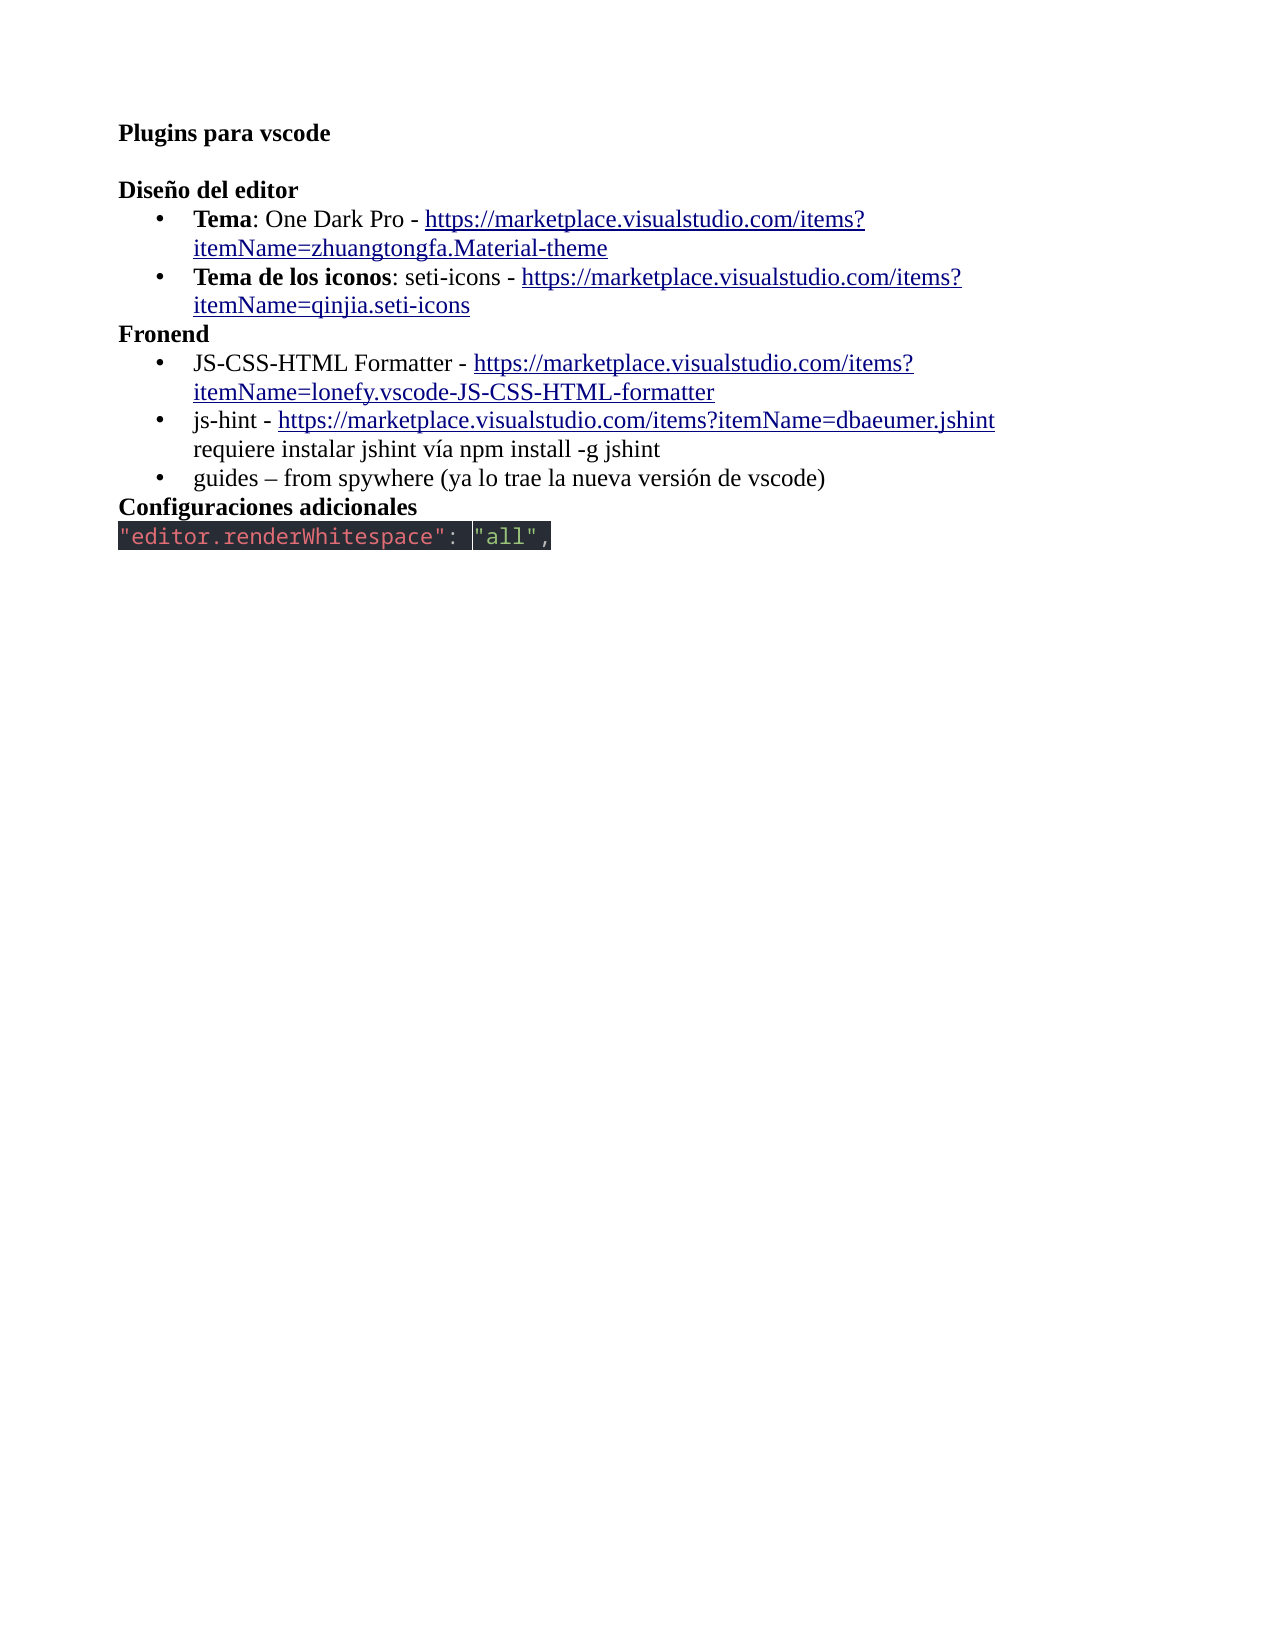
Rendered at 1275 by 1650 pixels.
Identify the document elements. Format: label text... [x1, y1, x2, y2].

list Tema: One Dark Pro - https://marketplace.visualstudio.com/items?itemName=zhuangtongfa.Material-theme [156, 204, 1157, 262]
text Diseño del editor [118, 176, 1157, 204]
list Tema de los iconos: seti-icons - https://marketplace.visualstudio.com/items?itemName=qinjia.seti-icons [156, 262, 1157, 319]
text Fronend [118, 319, 1157, 348]
text "editor.renderWhitespace": "all", [118, 521, 1157, 550]
text Plugins para vscode [118, 118, 1157, 147]
list JS-CSS-HTML Formatter - https://marketplace.visualstudio.com/items?itemName=lonefy.vscode-JS-CSS-HTML-formatter [156, 348, 1157, 406]
list guides – from spywhere (ya lo trae la nueva versión de vscode) [156, 463, 1157, 492]
text Configuraciones adicionales [118, 492, 1157, 521]
list js-hint - https://marketplace.visualstudio.com/items?itemName=dbaeumer.jshint [156, 406, 1157, 434]
list requiere instalar jshint vía npm install -g jshint [156, 434, 1157, 463]
